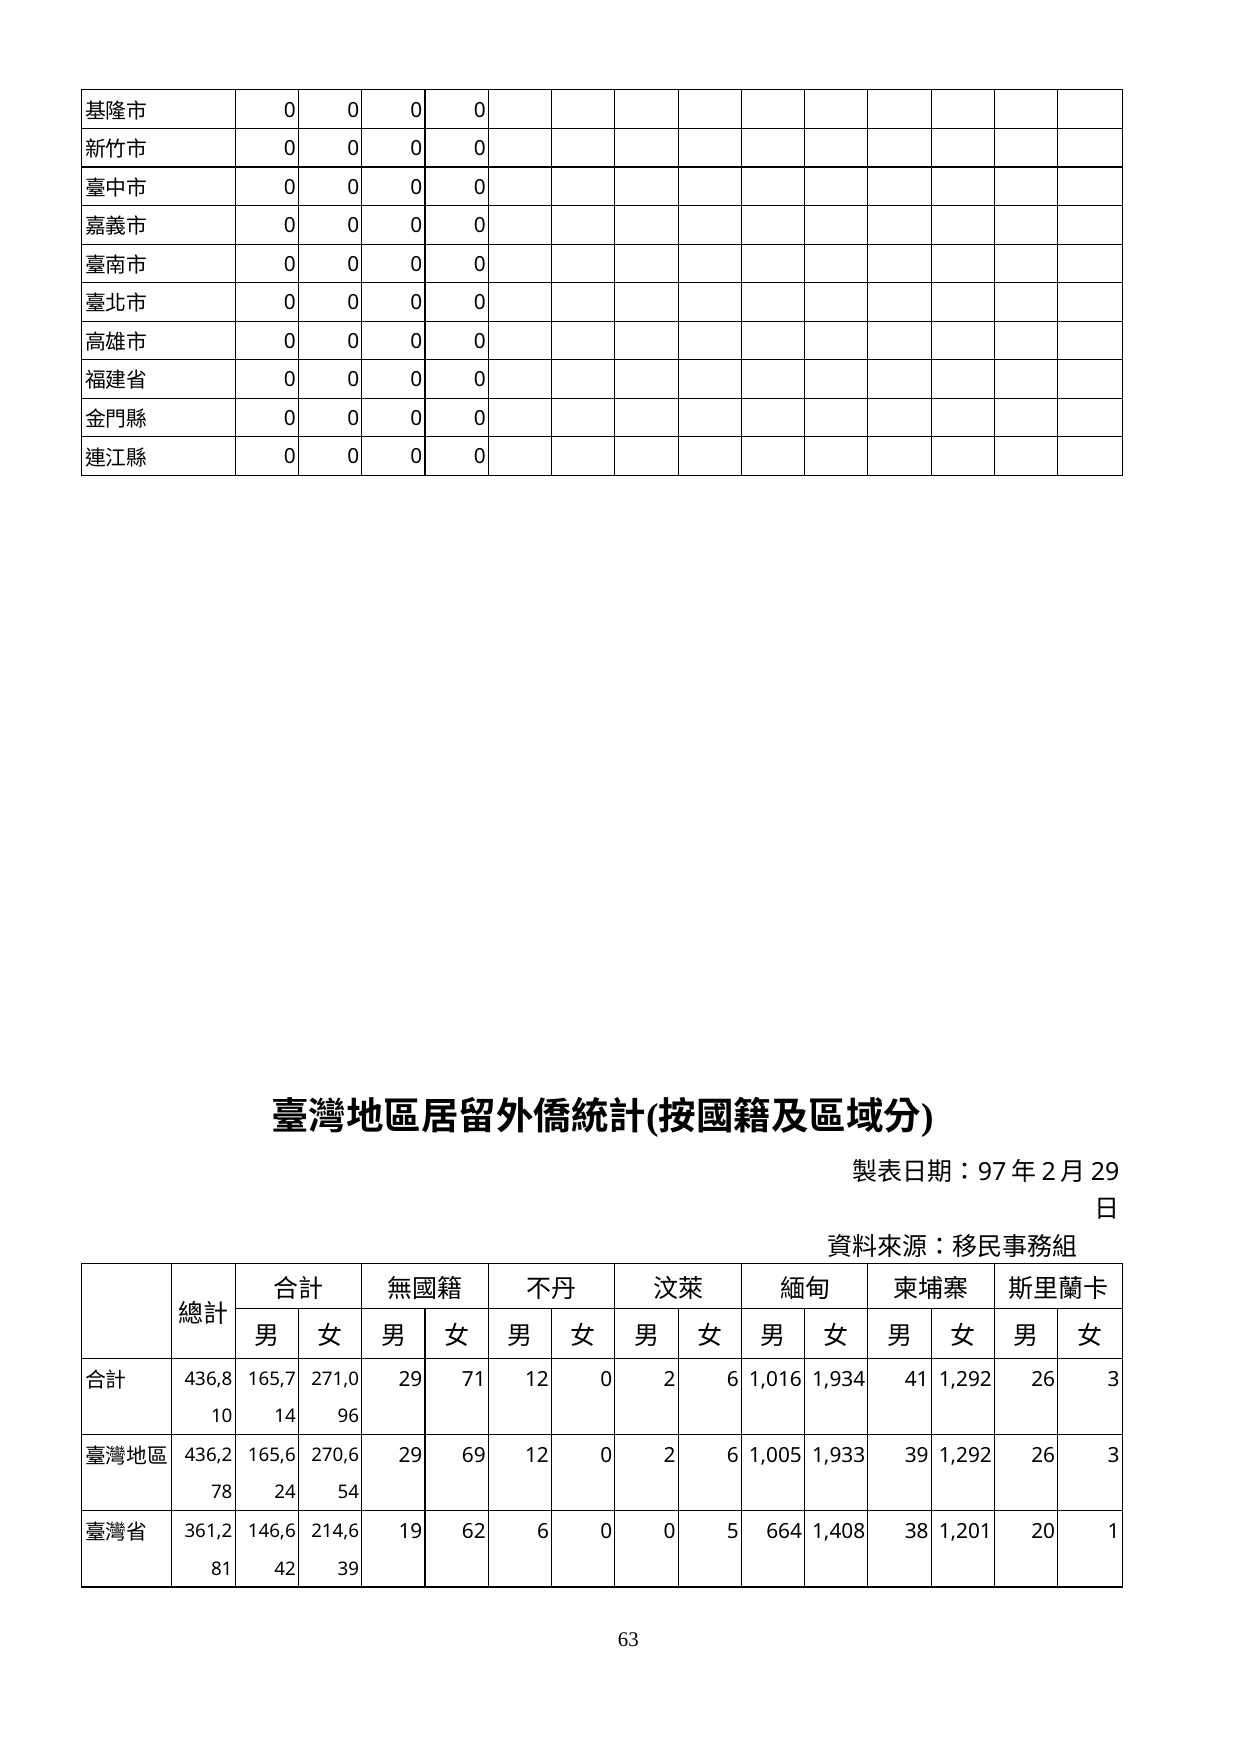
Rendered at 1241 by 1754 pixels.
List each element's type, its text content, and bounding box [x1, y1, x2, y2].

table_cell [805, 206, 867, 243]
table_cell 0 [236, 245, 298, 282]
table_cell 3 [1058, 1359, 1122, 1434]
table_cell [679, 168, 741, 205]
table_cell 0 [236, 399, 298, 436]
table_cell 0 [426, 283, 488, 321]
table_cell 1,292 [932, 1435, 994, 1510]
table_cell [489, 322, 551, 359]
table_cell [489, 360, 551, 398]
table_cell [932, 283, 994, 321]
table_cell 製表日期：97年2月29日 資料來源：移民事務組 [824, 1151, 1122, 1263]
table_cell 0 [362, 245, 424, 282]
table_cell 連江縣 [82, 437, 235, 475]
table_cell 165,624 [236, 1435, 298, 1510]
table_cell [932, 168, 994, 205]
table_cell 5 [679, 1511, 741, 1586]
table_cell 0 [236, 360, 298, 398]
table_cell [679, 437, 741, 475]
table_cell 0 [426, 90, 488, 128]
table_cell [552, 129, 614, 166]
table_cell 0 [362, 437, 424, 475]
table_cell 271,096 [299, 1359, 361, 1434]
table_cell [1058, 129, 1122, 166]
table_cell 男 [742, 1309, 804, 1358]
table_cell [805, 129, 867, 166]
table_cell [552, 283, 614, 321]
table_cell [679, 399, 741, 436]
table_cell 新竹市 [82, 129, 235, 166]
table_cell 0 [299, 206, 361, 243]
table_cell [805, 90, 867, 128]
table_cell 嘉義市 [82, 206, 235, 243]
table_cell [615, 168, 678, 205]
table_cell 3 [1058, 1435, 1122, 1510]
table_cell [932, 90, 994, 128]
table_cell [615, 283, 678, 321]
table_cell [742, 399, 804, 436]
table_cell [932, 129, 994, 166]
table_cell 165,714 [236, 1359, 298, 1434]
table_cell 0 [362, 129, 424, 166]
table_cell [489, 437, 551, 475]
table_cell [615, 322, 678, 359]
table_cell [615, 399, 678, 436]
table_cell [742, 168, 804, 205]
table_cell 總計 [172, 1264, 235, 1358]
table_cell [932, 437, 994, 475]
table_cell 0 [299, 399, 361, 436]
table_cell 0 [299, 360, 361, 398]
table_cell 臺北市 [82, 283, 235, 321]
table_cell 男 [995, 1309, 1057, 1358]
table_cell [805, 360, 867, 398]
table_cell 0 [362, 206, 424, 243]
table_cell 女 [299, 1309, 361, 1358]
table_cell [679, 283, 741, 321]
table_cell 男 [615, 1309, 678, 1358]
table_cell 361,281 [172, 1511, 235, 1586]
table_cell [995, 206, 1057, 243]
table_cell [995, 245, 1057, 282]
table_cell [1058, 322, 1122, 359]
table_cell 436,278 [172, 1435, 235, 1510]
table_cell [995, 360, 1057, 398]
table_cell 6 [679, 1359, 741, 1434]
table_cell [552, 168, 614, 205]
table_cell 0 [236, 206, 298, 243]
table_cell [615, 360, 678, 398]
table_cell 1,016 [742, 1359, 804, 1434]
table_cell [615, 129, 678, 166]
table_cell 0 [552, 1435, 614, 1510]
table_cell [868, 129, 931, 166]
table_cell 0 [299, 168, 361, 205]
table_cell 214,639 [299, 1511, 361, 1586]
table_cell [995, 129, 1057, 166]
table_cell 29 [362, 1359, 424, 1434]
table_cell 26 [995, 1359, 1057, 1434]
table_cell 0 [426, 168, 488, 205]
table_cell [742, 206, 804, 243]
table_cell [932, 399, 994, 436]
table_cell [489, 245, 551, 282]
table_cell 2 [615, 1359, 678, 1434]
table_cell 金門縣 [82, 399, 235, 436]
table_cell [489, 399, 551, 436]
table_cell 基隆市 [82, 90, 235, 128]
table_cell [805, 399, 867, 436]
table_cell [552, 437, 614, 475]
table_cell 20 [995, 1511, 1057, 1586]
table_cell [615, 206, 678, 243]
table_cell 男 [868, 1309, 931, 1358]
table_cell [868, 206, 931, 243]
table_cell 436,810 [172, 1359, 235, 1434]
table_cell 男 [489, 1309, 551, 1358]
table_cell 女 [426, 1309, 488, 1358]
table_cell 0 [362, 399, 424, 436]
table_cell 0 [299, 90, 361, 128]
table_cell 270,654 [299, 1435, 361, 1510]
table_cell 146,642 [236, 1511, 298, 1586]
table_cell 0 [299, 283, 361, 321]
table_cell [868, 399, 931, 436]
table_cell 0 [362, 360, 424, 398]
table_cell 臺灣省 [82, 1511, 171, 1586]
table_cell [489, 168, 551, 205]
table_cell 臺南市 [82, 245, 235, 282]
table_cell [552, 399, 614, 436]
table_cell [995, 90, 1057, 128]
table_cell [552, 360, 614, 398]
table_cell [742, 283, 804, 321]
table_cell [679, 90, 741, 128]
table_cell 0 [299, 322, 361, 359]
table_cell [805, 245, 867, 282]
table_cell [868, 245, 931, 282]
table_cell 臺灣地區 [82, 1435, 171, 1510]
table_cell [805, 283, 867, 321]
table_cell 0 [362, 90, 424, 128]
table_cell 不丹 [489, 1264, 614, 1308]
table_cell 38 [868, 1511, 931, 1586]
table_cell 0 [552, 1511, 614, 1586]
table_cell [805, 168, 867, 205]
table_cell [679, 245, 741, 282]
table_cell [805, 322, 867, 359]
table_cell [679, 322, 741, 359]
table_cell 26 [995, 1435, 1057, 1510]
table_cell 0 [426, 399, 488, 436]
table_cell [552, 322, 614, 359]
table_cell 柬埔寨 [868, 1264, 994, 1308]
table_cell [868, 437, 931, 475]
table_cell [489, 283, 551, 321]
table_cell [1058, 168, 1122, 205]
table_cell 69 [426, 1435, 488, 1510]
table_cell 0 [426, 129, 488, 166]
table_header 臺灣地區居留外僑統計(按國籍及區域分) [82, 1076, 1122, 1151]
table_cell [1058, 360, 1122, 398]
table_cell [868, 322, 931, 359]
table_cell 0 [426, 360, 488, 398]
table_cell [1058, 90, 1122, 128]
table_cell [552, 206, 614, 243]
table_cell [679, 129, 741, 166]
table_cell 0 [426, 322, 488, 359]
table_cell [552, 90, 614, 128]
table_cell [742, 90, 804, 128]
table_cell [615, 90, 678, 128]
table_cell 1,005 [742, 1435, 804, 1510]
table_cell 1,292 [932, 1359, 994, 1434]
table_cell 高雄市 [82, 322, 235, 359]
table_cell [615, 437, 678, 475]
table_cell 0 [299, 245, 361, 282]
table_cell 1 [1058, 1511, 1122, 1586]
table_cell 1,934 [805, 1359, 867, 1434]
table_cell 71 [426, 1359, 488, 1434]
table_cell [868, 90, 931, 128]
table_cell 0 [299, 437, 361, 475]
table_cell [742, 360, 804, 398]
table_cell 緬甸 [742, 1264, 867, 1308]
table_cell 2 [615, 1435, 678, 1510]
table_cell [1058, 206, 1122, 243]
table_cell [82, 1151, 824, 1263]
table_cell [742, 322, 804, 359]
table_cell 0 [426, 245, 488, 282]
table_cell [489, 90, 551, 128]
table_cell 0 [426, 437, 488, 475]
table_cell 0 [236, 90, 298, 128]
table_cell 29 [362, 1435, 424, 1510]
table_cell [82, 1264, 171, 1358]
table_cell 12 [489, 1435, 551, 1510]
table_cell 0 [236, 322, 298, 359]
table_cell 0 [362, 322, 424, 359]
table_cell [932, 206, 994, 243]
table_cell 62 [426, 1511, 488, 1586]
table_cell 0 [236, 437, 298, 475]
table_cell 女 [805, 1309, 867, 1358]
table_cell [868, 360, 931, 398]
table_cell [489, 206, 551, 243]
table_cell [615, 245, 678, 282]
table_cell 無國籍 [362, 1264, 488, 1308]
table_cell 女 [552, 1309, 614, 1358]
table_cell [1058, 437, 1122, 475]
table_cell 0 [362, 168, 424, 205]
table_cell 福建省 [82, 360, 235, 398]
table_cell 39 [868, 1435, 931, 1510]
table_cell 0 [236, 283, 298, 321]
table_cell 臺中市 [82, 168, 235, 205]
table_cell [995, 322, 1057, 359]
table_cell [742, 245, 804, 282]
table_cell 0 [236, 168, 298, 205]
table_cell [679, 360, 741, 398]
table_cell [1058, 399, 1122, 436]
table_cell [995, 437, 1057, 475]
table_cell [805, 437, 867, 475]
table_cell 12 [489, 1359, 551, 1434]
table_cell 女 [1058, 1309, 1122, 1358]
table_cell 1,201 [932, 1511, 994, 1586]
table_cell [1058, 245, 1122, 282]
table_cell 19 [362, 1511, 424, 1586]
table_cell 664 [742, 1511, 804, 1586]
table_cell 0 [236, 129, 298, 166]
table_cell [552, 245, 614, 282]
table_cell 女 [932, 1309, 994, 1358]
table_cell [995, 168, 1057, 205]
table_cell [995, 283, 1057, 321]
table_cell 汶萊 [615, 1264, 741, 1308]
table_cell 0 [552, 1359, 614, 1434]
table_cell 斯里蘭卡 [995, 1264, 1122, 1308]
table_cell [932, 322, 994, 359]
table_cell [742, 437, 804, 475]
table_cell 男 [362, 1309, 424, 1358]
table_cell 合計 [236, 1264, 361, 1308]
table_cell 女 [679, 1309, 741, 1358]
table_cell 合計 [82, 1359, 171, 1434]
table_cell [868, 168, 931, 205]
table_cell 1,933 [805, 1435, 867, 1510]
table_cell 男 [236, 1309, 298, 1358]
table_cell [1058, 283, 1122, 321]
table_cell [489, 129, 551, 166]
table_cell 6 [679, 1435, 741, 1510]
table_cell [932, 245, 994, 282]
table_cell 0 [426, 206, 488, 243]
table_cell [679, 206, 741, 243]
table_cell 0 [615, 1511, 678, 1586]
table_cell 0 [299, 129, 361, 166]
table_cell 0 [362, 283, 424, 321]
table_cell [932, 360, 994, 398]
table_cell 41 [868, 1359, 931, 1434]
table_cell [868, 283, 931, 321]
table_cell [742, 129, 804, 166]
table_cell 1,408 [805, 1511, 867, 1586]
table_cell [995, 399, 1057, 436]
table_cell 6 [489, 1511, 551, 1586]
